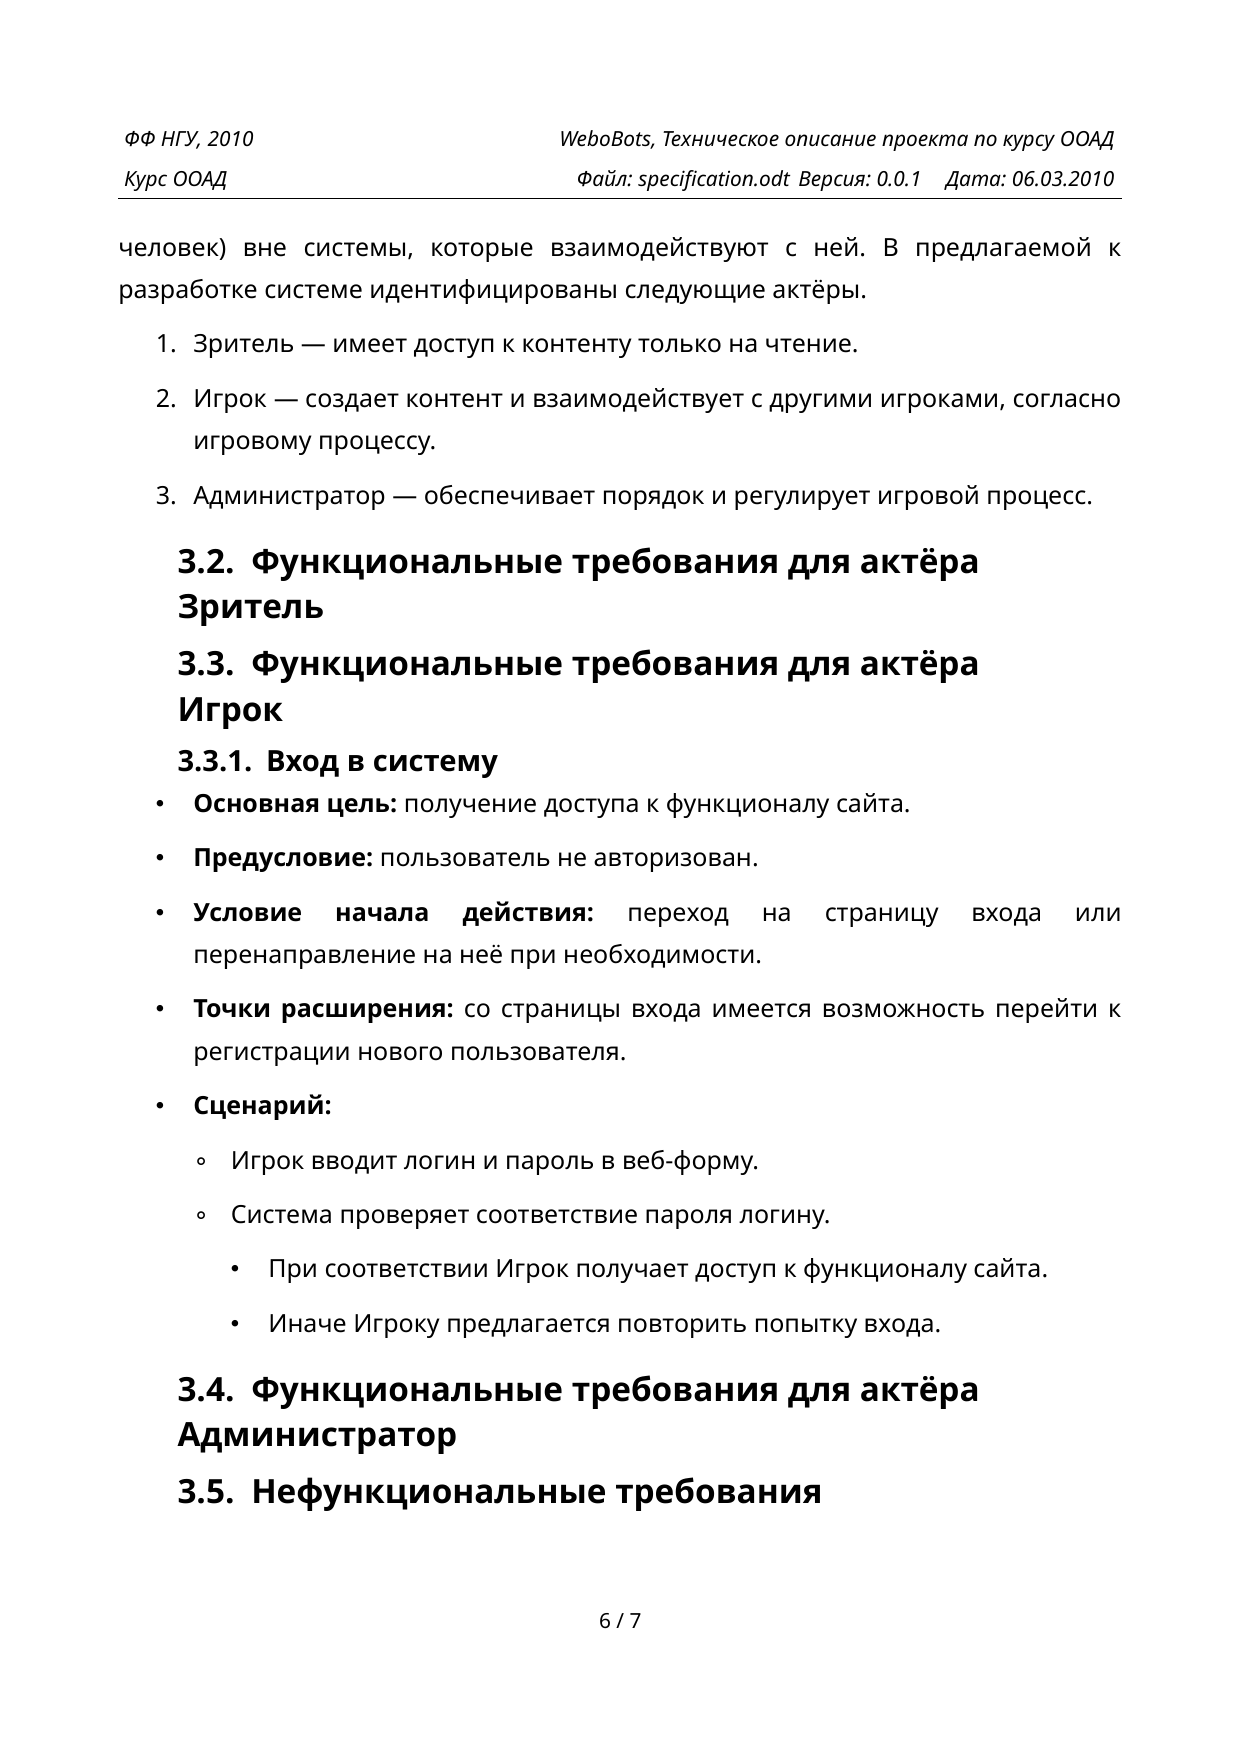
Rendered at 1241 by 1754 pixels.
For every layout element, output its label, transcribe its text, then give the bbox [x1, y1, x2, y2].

list Игрок вводит логин и пароль в веб-форму. [193, 1142, 1122, 1176]
subtitle Функциональные требования для актёра Игрок [177, 640, 1063, 731]
list Игрок — создает контент и взаимодействует с другими игроками, согласно игровому процессу. [156, 381, 1122, 457]
subtitle Функциональные требования для актёра Администратор [177, 1366, 1063, 1457]
list При соответствии Игрок получает доступ к функционалу сайта. [231, 1251, 1122, 1285]
subtitle Функциональные требования для актёра Зритель [177, 538, 1063, 628]
list Зритель — имеет доступ к контенту только на чтение. [156, 326, 1122, 360]
subtitle Нефункциональные требования [177, 1468, 1063, 1514]
list Иначе Игроку предлагается повторить попытку входа. [231, 1306, 1122, 1339]
list Точки расширения: со страницы входа имеется возможность перейти к регистрации нового пользователя. [156, 991, 1122, 1068]
list Предусловие: пользователь не авторизован. [156, 840, 1122, 874]
list Система проверяет соответствие пароля логину. [193, 1197, 1122, 1231]
list Основная цель: получение доступа к функционалу сайта. [156, 786, 1122, 819]
list Администратор — обеспечивает порядок и регулирует игровой процесс. [156, 477, 1122, 511]
subtitle Вход в систему [177, 740, 1063, 779]
text человек) вне системы, которые взаимодействуют с ней. В предлагаемой к разработке системе идентифицированы следующие актёры. [118, 229, 1122, 306]
list Сценарий: [156, 1088, 1122, 1122]
list Условие начала действия: переход на страницу входа или перенаправление на неё при необходимости. [156, 894, 1122, 971]
